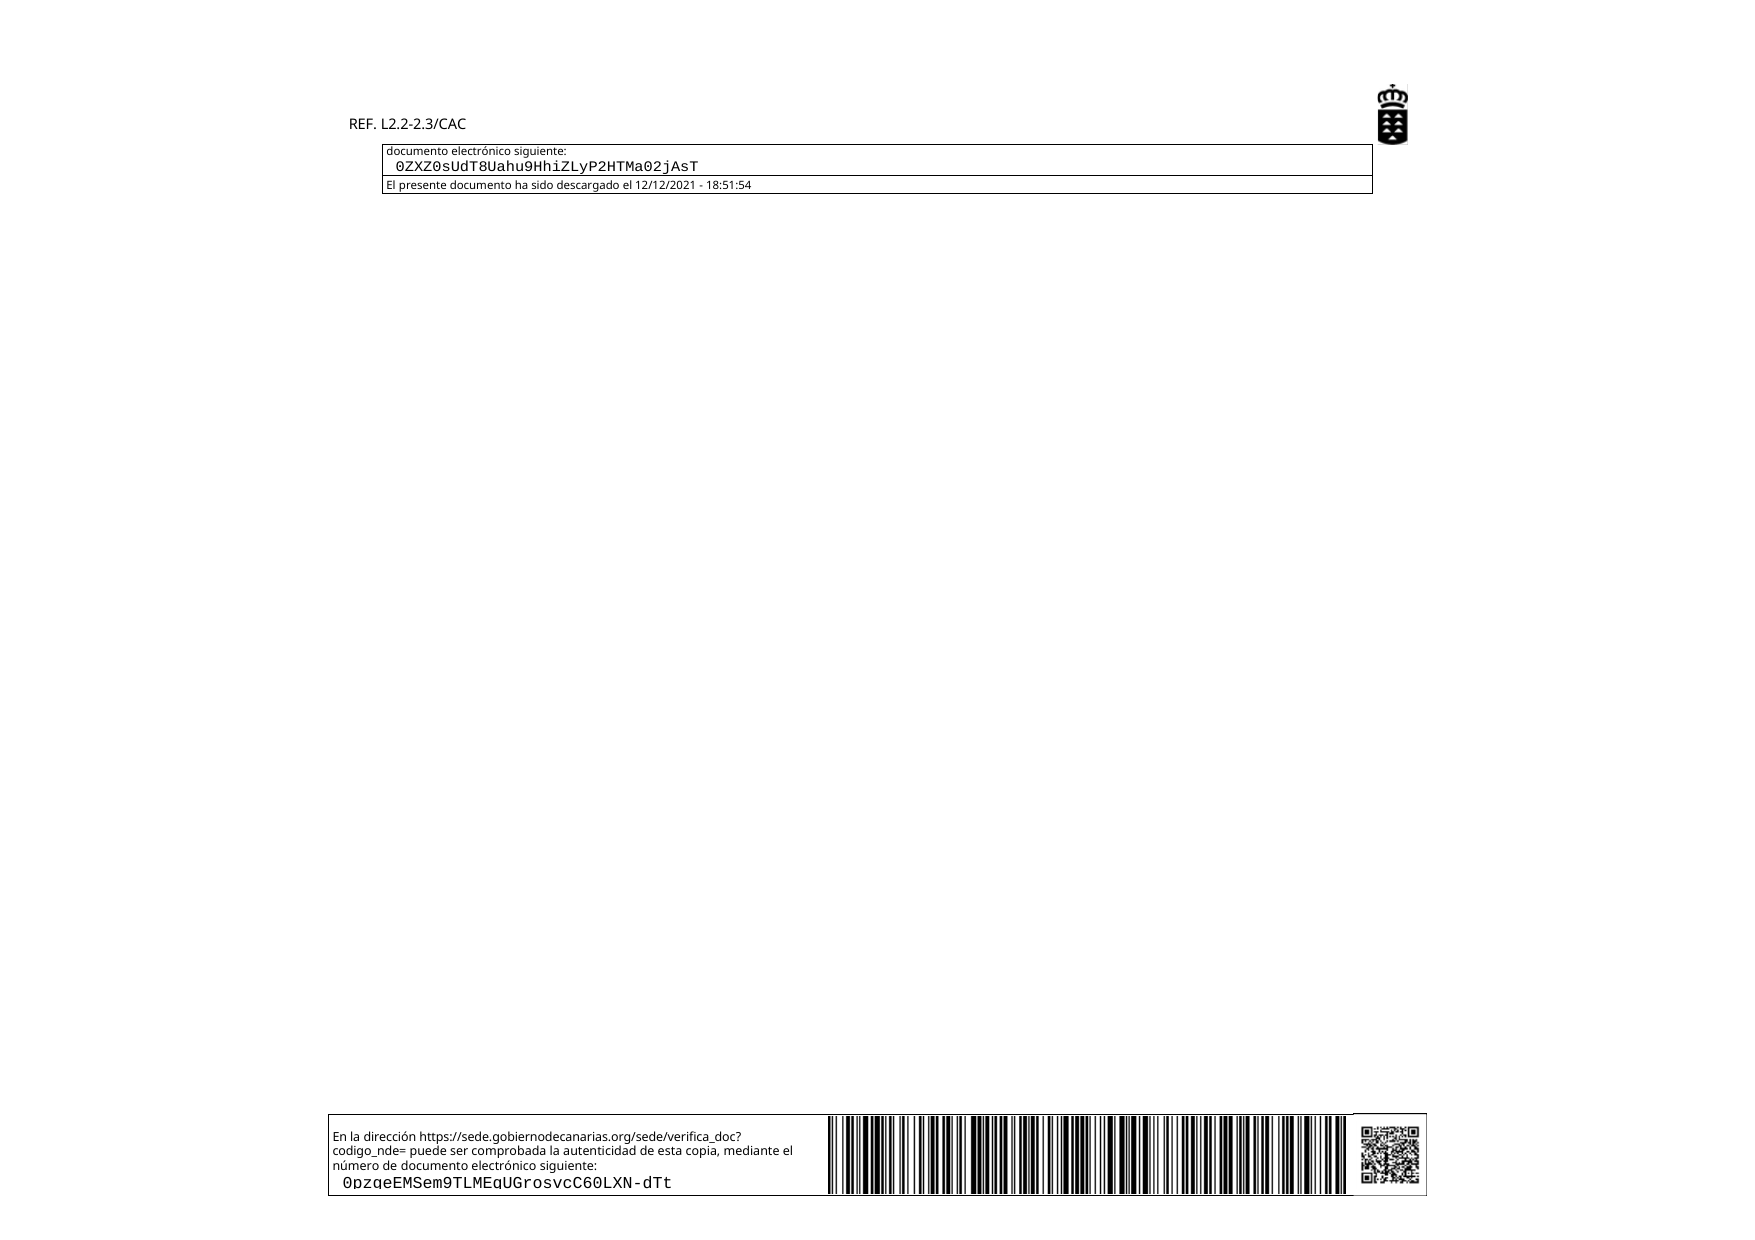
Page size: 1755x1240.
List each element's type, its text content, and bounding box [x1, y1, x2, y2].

table_cell documento electrónico siguiente: 0ZXZ0sUdT8Uahu9HhiZLyP2HTMa02jAsT [383, 145, 1372, 175]
table_cell El presente documento ha sido descargado el 12/12/2021 - 18:51:54 [383, 176, 1372, 193]
